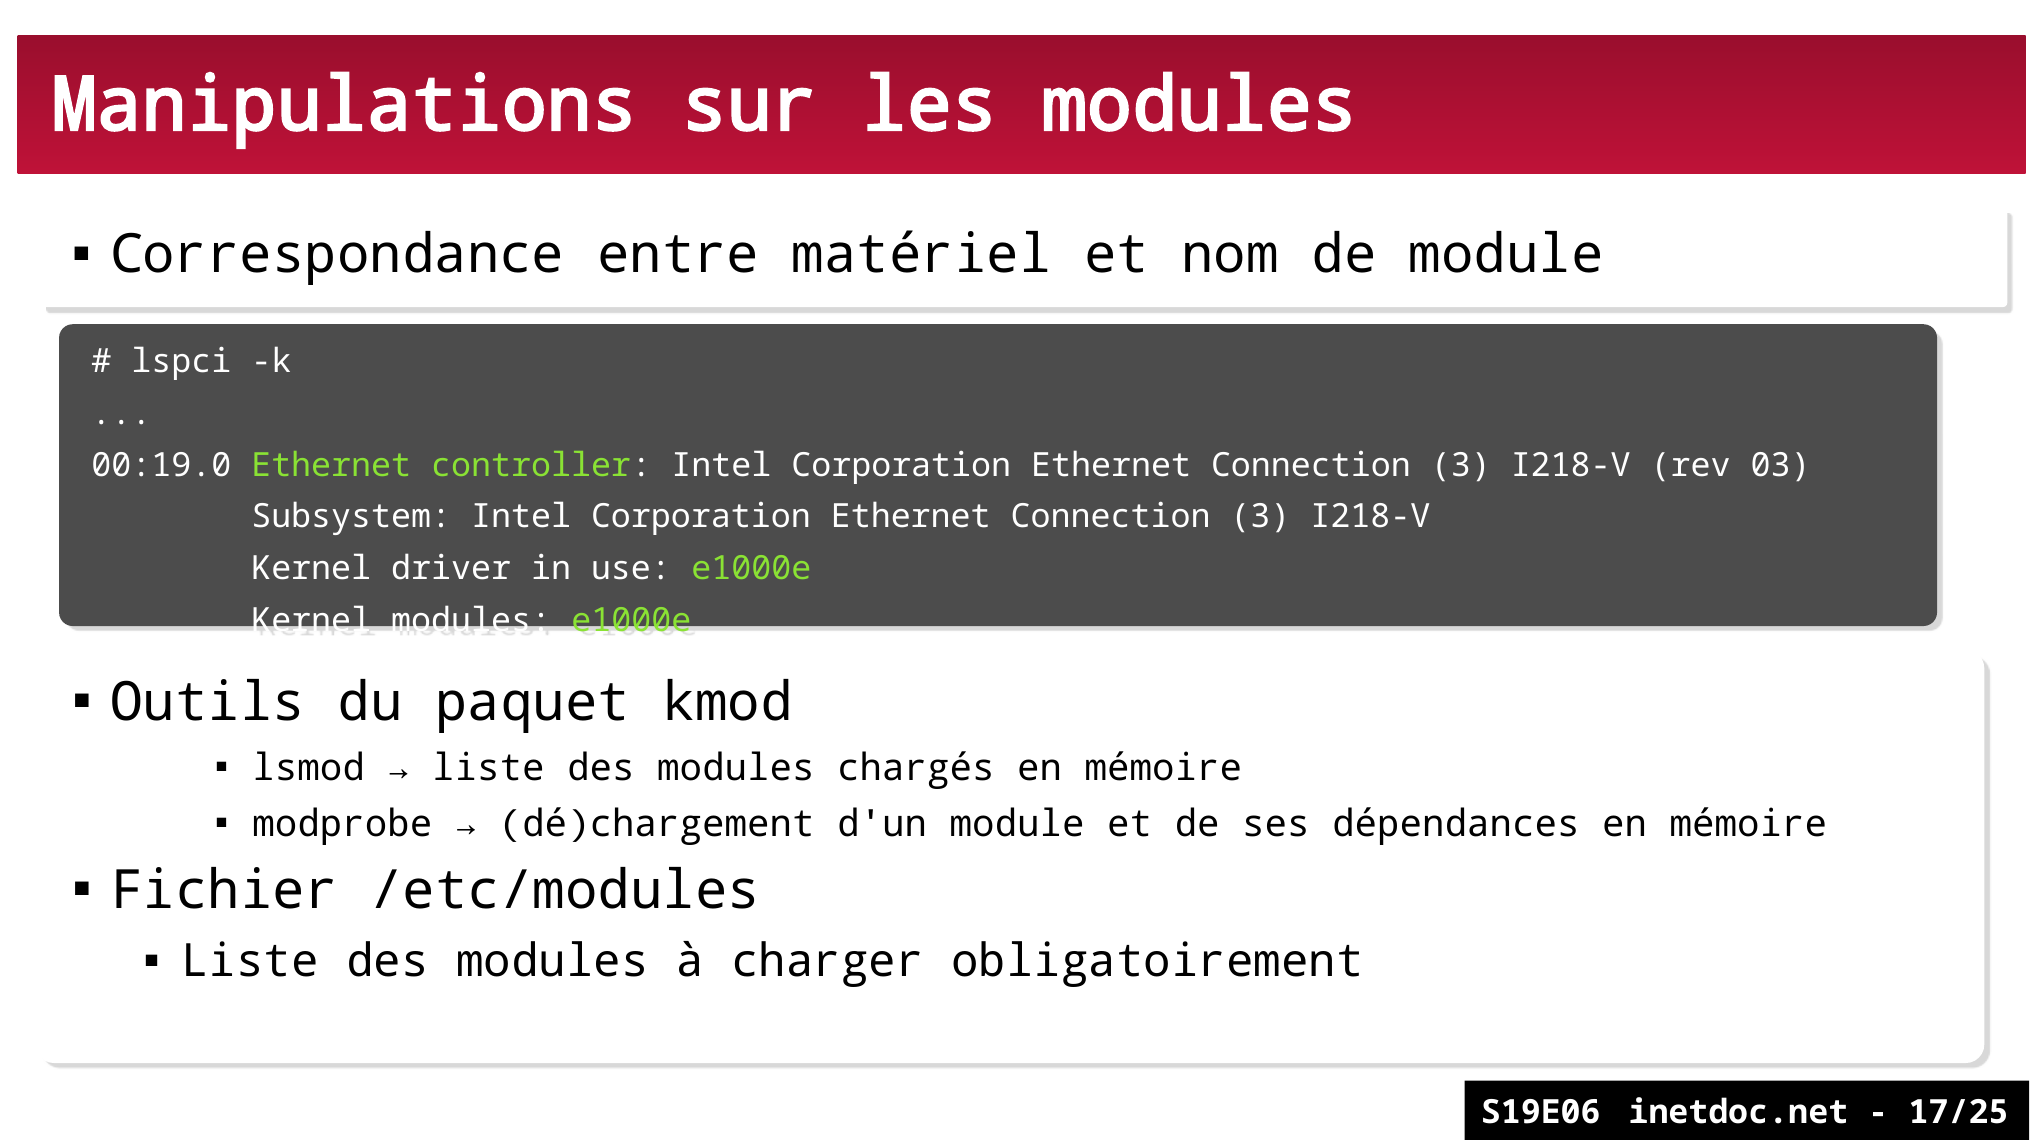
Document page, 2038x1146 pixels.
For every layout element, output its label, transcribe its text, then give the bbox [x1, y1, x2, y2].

text_box Manipulations sur les modules [17, 35, 2026, 174]
text_box Correspondance entre matériel et nom de module [38, 206, 2008, 308]
text_box S19E06 inetdoc.net - <numéro>/25 [1464, 1080, 2030, 1140]
text_box # lspci -k ... 00:19.0 Ethernet controller: Intel Corporation Ethernet Connection (3) I218-V (rev 03) Subsystem: Intel Corporation Ethernet Connection (3) I218-V Kernel driver in use: e1000e Kernel modules: e1000e [59, 324, 1938, 627]
text_box Outils du paquet kmod lsmod → liste des modules chargés en mémoire modprobe → (dé)chargement d'un module et de ses dépendances en mémoire Fichier /etc/modules Liste des modules à charger obligatoirement [35, 649, 1985, 1064]
